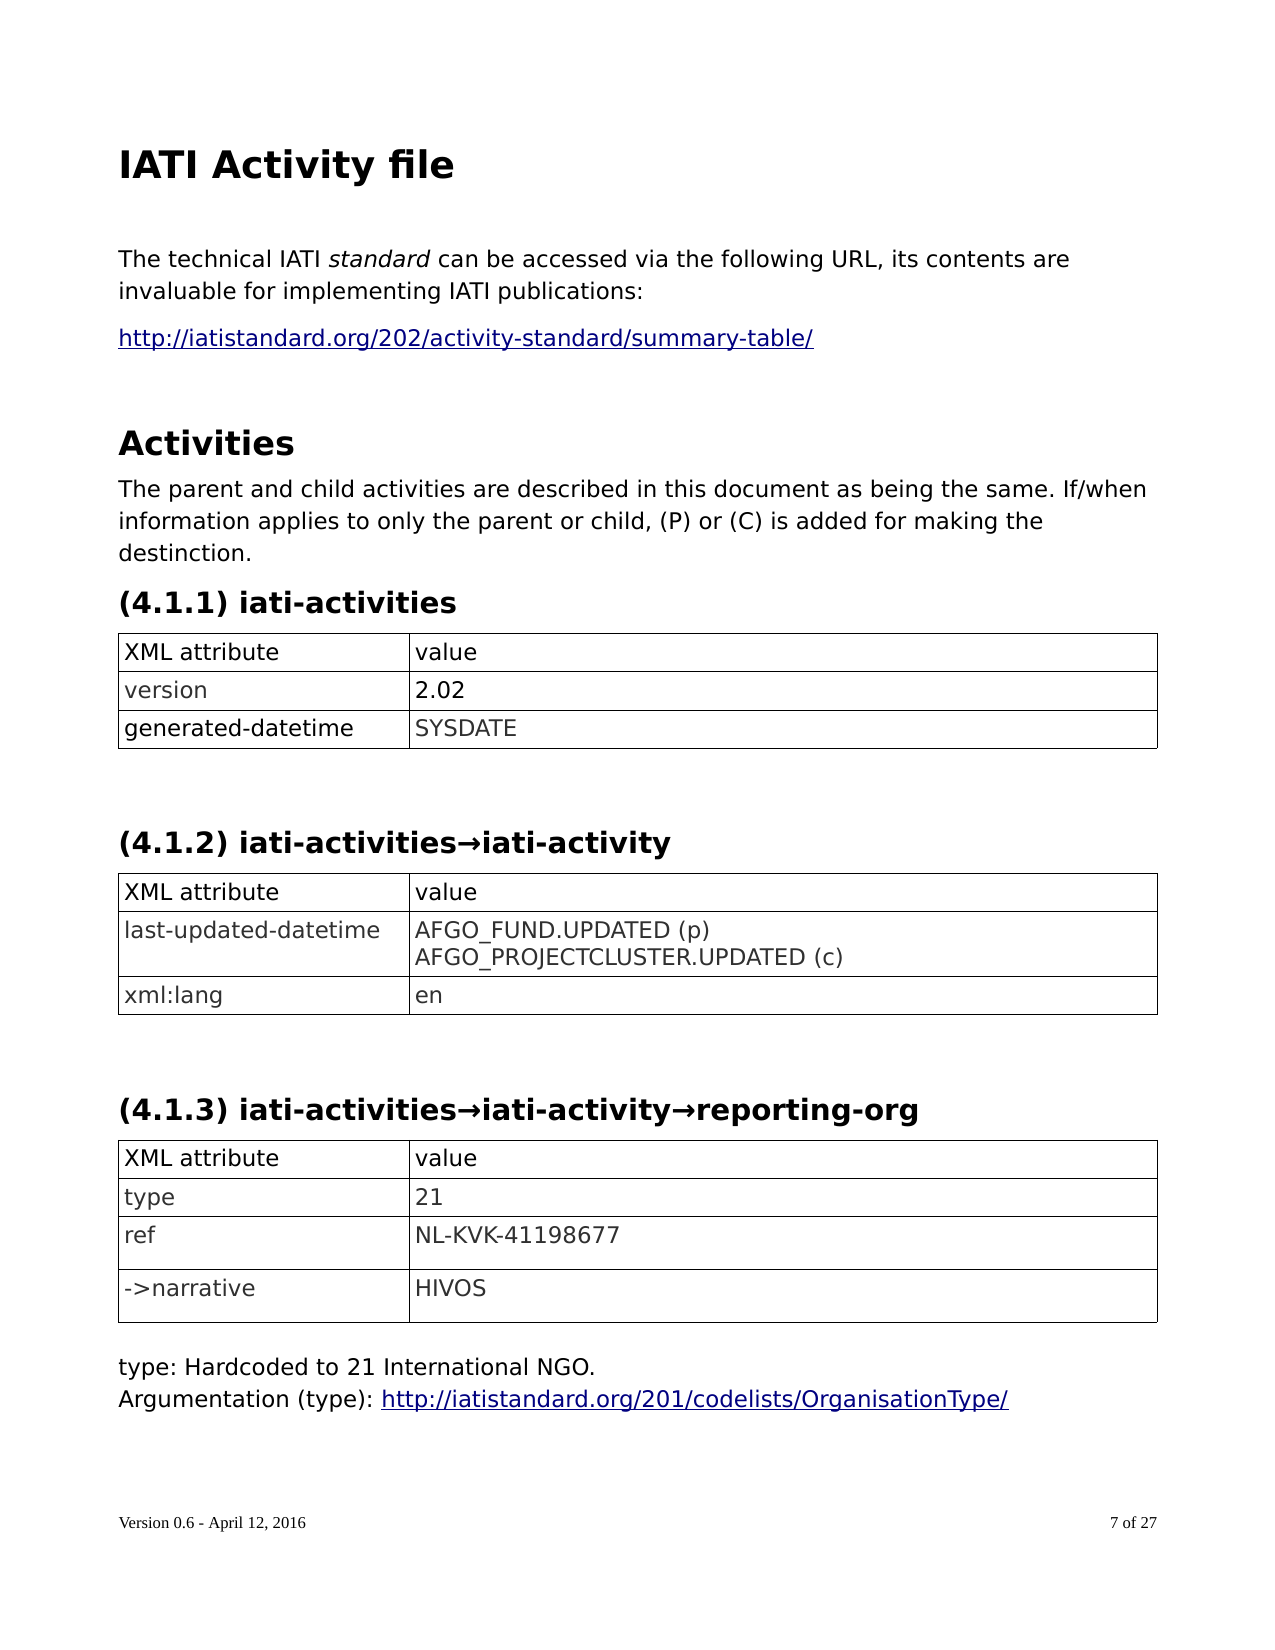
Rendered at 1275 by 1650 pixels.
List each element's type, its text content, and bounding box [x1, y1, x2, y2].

table_cell NL-KVK-41198677 [410, 1217, 1157, 1269]
table_cell xml:lang [119, 977, 409, 1014]
table_cell 21 [410, 1179, 1157, 1216]
table_cell en [410, 977, 1157, 1014]
text http://iatistandard.org/202/activity-standard/summary-table/ [118, 325, 1157, 352]
table_cell 2.02 [410, 672, 1157, 709]
table_header value [410, 634, 1157, 671]
table_cell last-updated-datetime [119, 912, 409, 976]
table_cell AFGO_FUND.UPDATED (p) AFGO_PROJECTCLUSTER.UPDATED (c) [410, 912, 1157, 976]
subtitle (4.1.1) iati-activities [118, 586, 1157, 621]
subtitle IATI Activity file [118, 143, 1157, 187]
table_header value [410, 874, 1157, 911]
table_cell HIVOS [410, 1270, 1157, 1322]
table_cell version [119, 672, 409, 709]
table_cell ->narrative [119, 1270, 409, 1322]
table_header value [410, 1141, 1157, 1178]
subtitle (4.1.2) iati-activities→iati-activity [118, 826, 1157, 861]
text The parent and child activities are described in this document as being the same. If/when information applies to only the parent or child, (P) or (C) is added for making the destinction. [118, 476, 1157, 566]
table_header XML attribute [119, 874, 409, 911]
text type: Hardcoded to 21 International NGO. Argumentation (type): http://iatistandard.org/201/codelists/OrganisationType/ [118, 1323, 1157, 1412]
table_cell generated-datetime [119, 711, 409, 748]
table_cell ref [119, 1217, 409, 1269]
subtitle Activities [118, 424, 1157, 463]
table_header XML attribute [119, 1141, 409, 1178]
table_cell type [119, 1179, 409, 1216]
table_header XML attribute [119, 634, 409, 671]
text The technical IATI standard can be accessed via the following URL, its contents are invaluable for implementing IATI publications: [118, 246, 1157, 305]
table_cell SYSDATE [410, 711, 1157, 748]
subtitle (4.1.3) iati-activities→iati-activity→reporting-org [118, 1093, 1157, 1127]
